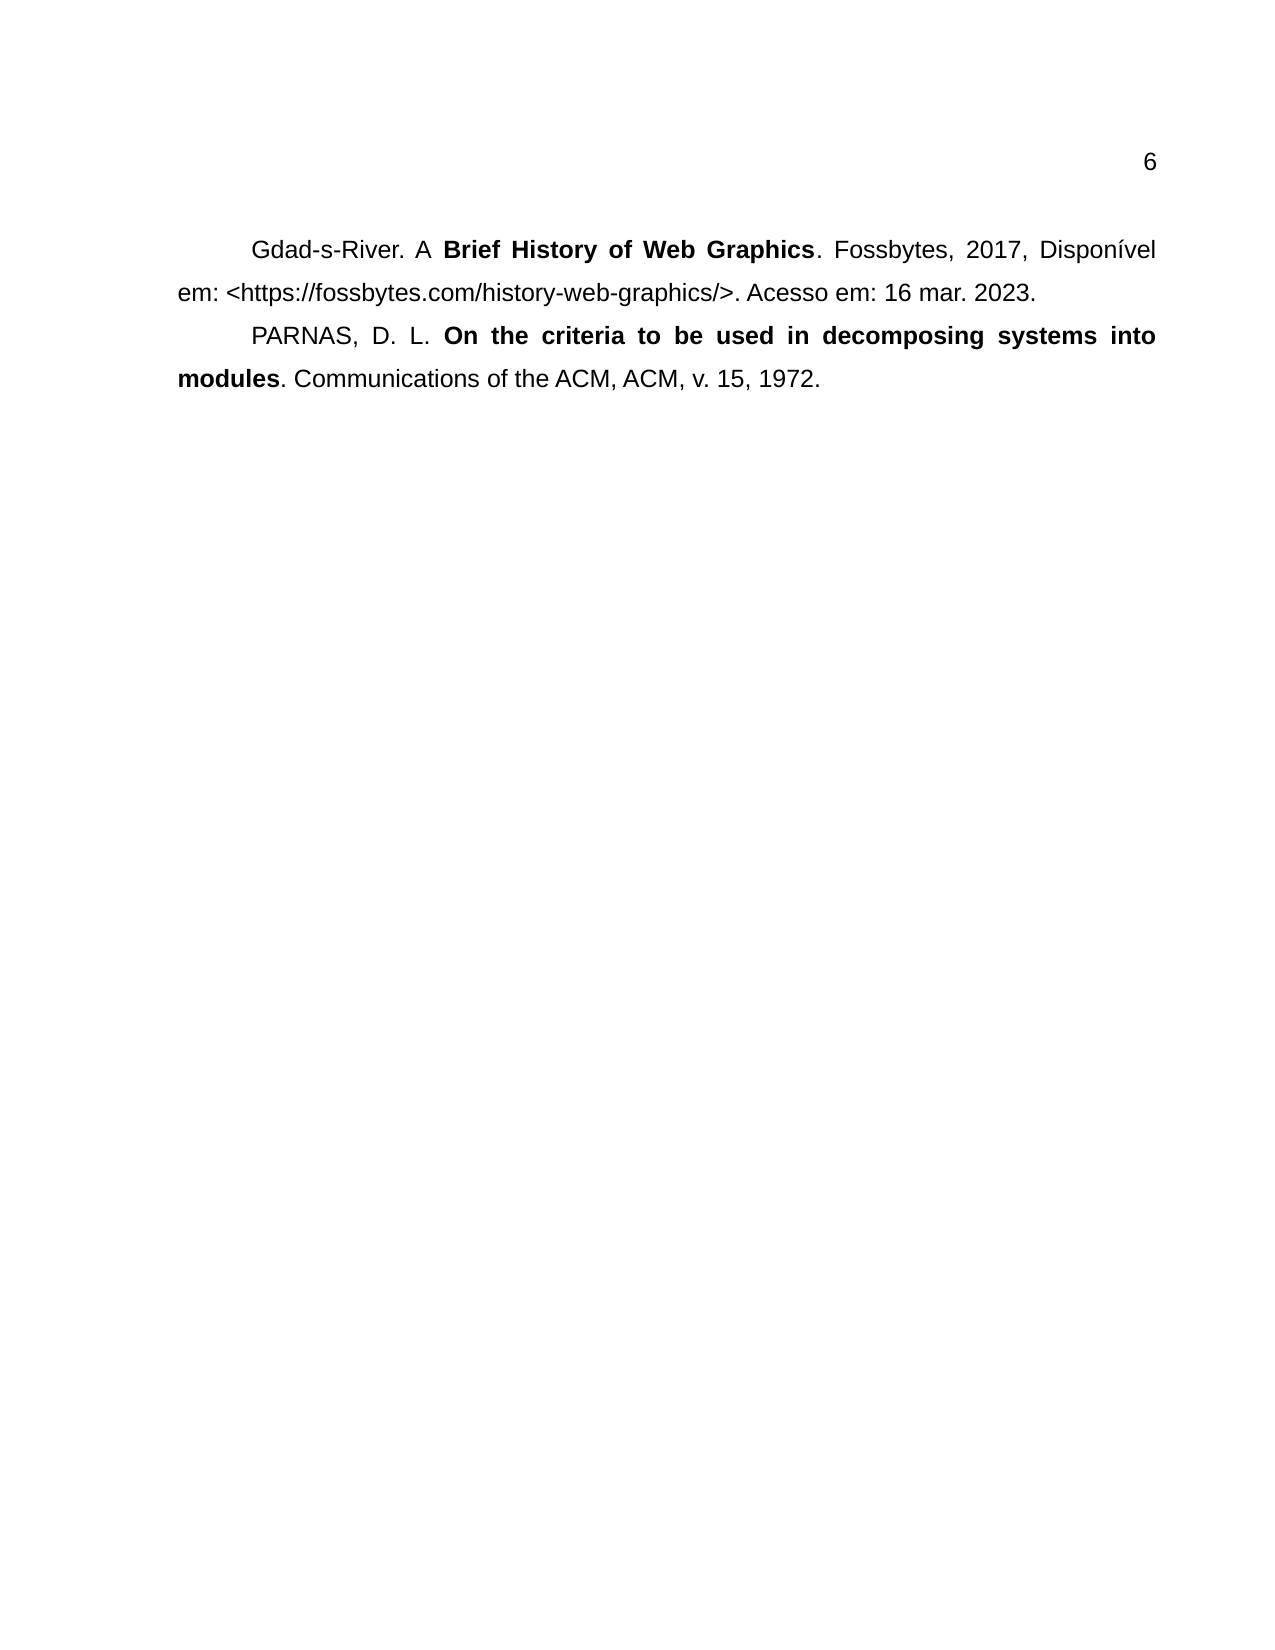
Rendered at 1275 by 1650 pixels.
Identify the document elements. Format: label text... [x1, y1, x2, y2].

text Gdad-s-River. A Brief History of Web Graphics. Fossbytes, 2017, Disponível em: <https://fossbytes.com/history-web-graphics/>. Acesso em: 16 mar. 2023. [177, 235, 1157, 307]
text PARNAS, D. L. On the criteria to be used in decomposing systems into modules. Communications of the ACM, ACM, v. 15, 1972. [177, 321, 1157, 393]
